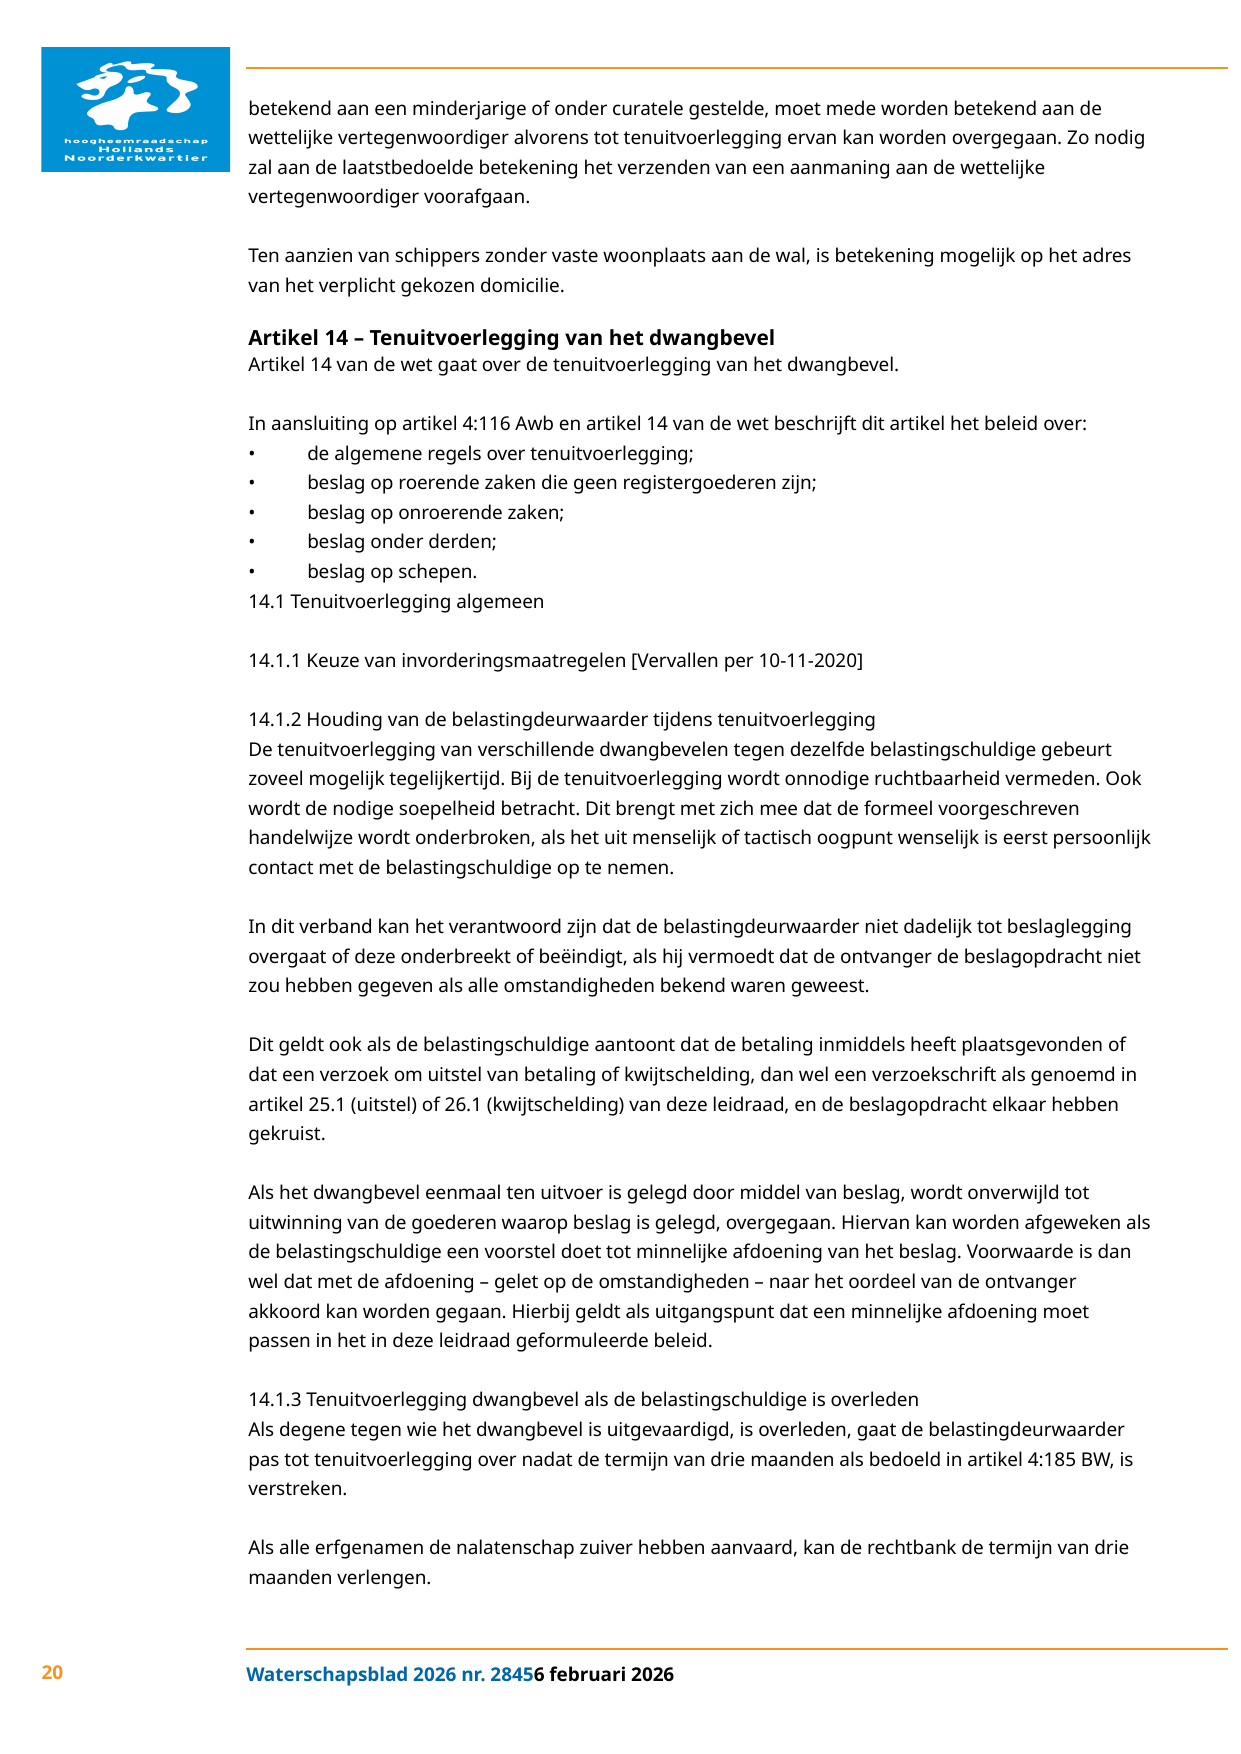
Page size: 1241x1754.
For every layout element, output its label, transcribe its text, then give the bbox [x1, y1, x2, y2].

picture [88, 87, 157, 130]
text Artikel 14 – Tenuitvoerlegging van het dwangbevel [248, 323, 1152, 351]
picture [129, 76, 144, 82]
text De tenuitvoerlegging van verschillende dwangbevelen tegen dezelfde belastingschuldige gebeurt zoveel mogelijk tegelijkertijd. Bij de tenuitvoerlegging wordt onnodige ruchtbaarheid vermeden. Ook wordt de nodige soepelheid betracht. Dit brengt met zich mee dat de formeel voorgeschreven handelwijze wordt onderbroken, als het uit menselijk of tactisch oogpunt wenselijk is eerst persoonlijk contact met de belastingschuldige op te nemen. [248, 736, 1152, 880]
picture [78, 64, 122, 99]
text Als het dwangbevel eenmaal ten uitvoer is gelegd door middel van beslag, wordt onverwijld tot uitwinning van de goederen waarop beslag is gelegd, overgegaan. Hiervan kan worden afgeweken als de belastingschuldige een voorstel doet tot minnelijke afdoening van het beslag. Voorwaarde is dan wel dat met de afdoening – gelet op de omstandigheden – naar het oordeel van de ontvanger akkoord kan worden gegaan. Hierbij geldt als uitgangspunt dat een minnelijke afdoening moet passen in het in deze leidraad geformuleerde beleid. [248, 1179, 1152, 1353]
text Artikel 14 van de wet gaat over de tenuitvoerlegging van het dwangbevel. [248, 351, 1152, 377]
text Als alle erfgenamen de nalatenschap zuiver hebben aanvaard, kan de rechtbank de termijn van drie maanden verlengen. [248, 1534, 1152, 1590]
text 14.1.3 Tenuitvoerlegging dwangbevel als de belastingschuldige is overleden [248, 1387, 1152, 1412]
text 14.1.1 Keuze van invorderingsmaatregelen [Vervallen per 10-11-2020] [248, 647, 1152, 673]
text 14.1.2 Houding van de belastingdeurwaarder tijdens tenuitvoerlegging [248, 706, 1152, 732]
list beslag op onroerende zaken; [248, 499, 1152, 525]
list beslag op schepen. [248, 558, 1152, 584]
text In dit verband kan het verantwoord zijn dat de belastingdeurwaarder niet dadelijk tot beslaglegging overgaat of deze onderbreekt of beëindigt, als hij vermoedt dat de ontvanger de beslagopdracht niet zou hebben gegeven als alle omstandigheden bekend waren geweest. [248, 913, 1152, 998]
text Als degene tegen wie het dwangbevel is uitgevaardigd, is overleden, gaat de belastingdeurwaarder pas tot tenuitvoerlegging over nadat de termijn van drie maanden als bedoeld in artikel 4:185 BW, is verstreken. [248, 1416, 1152, 1501]
list beslag onder derden; [248, 529, 1152, 554]
list de algemene regels over tenuitvoerlegging; [248, 440, 1152, 466]
picture [118, 62, 197, 112]
text Dit geldt ook als de belastingschuldige aantoont dat de betaling inmiddels heeft plaatsgevonden of dat een verzoek om uitstel van betaling of kwijtschelding, dan wel een verzoekschrift als genoemd in artikel 25.1 (uitstel) of 26.1 (kwijtschelding) van deze leidraad, en de beslagopdracht elkaar hebben gekruist. [248, 1032, 1152, 1146]
list beslag op roerende zaken die geen registergoederen zijn; [248, 469, 1152, 495]
text In aansluiting op artikel 4:116 Awb en artikel 14 van de wet beschrijft dit artikel het beleid over: [248, 410, 1152, 436]
text Ten aanzien van schippers zonder vaste woonplaats aan de wal, is betekening mogelijk op het adres van het verplicht gekozen domicilie. [248, 243, 1152, 298]
text 14.1 Tenuitvoerlegging algemeen [248, 588, 1152, 613]
text betekend aan een minderjarige of onder curatele gestelde, moet mede worden betekend aan de wettelijke vertegenwoordiger alvorens tot tenuitvoerlegging ervan kan worden overgegaan. Zo nodig zal aan de laatstbedoelde betekening het verzenden van een aanmaning aan de wettelijke vertegenwoordiger voorafgaan. [248, 95, 1152, 209]
